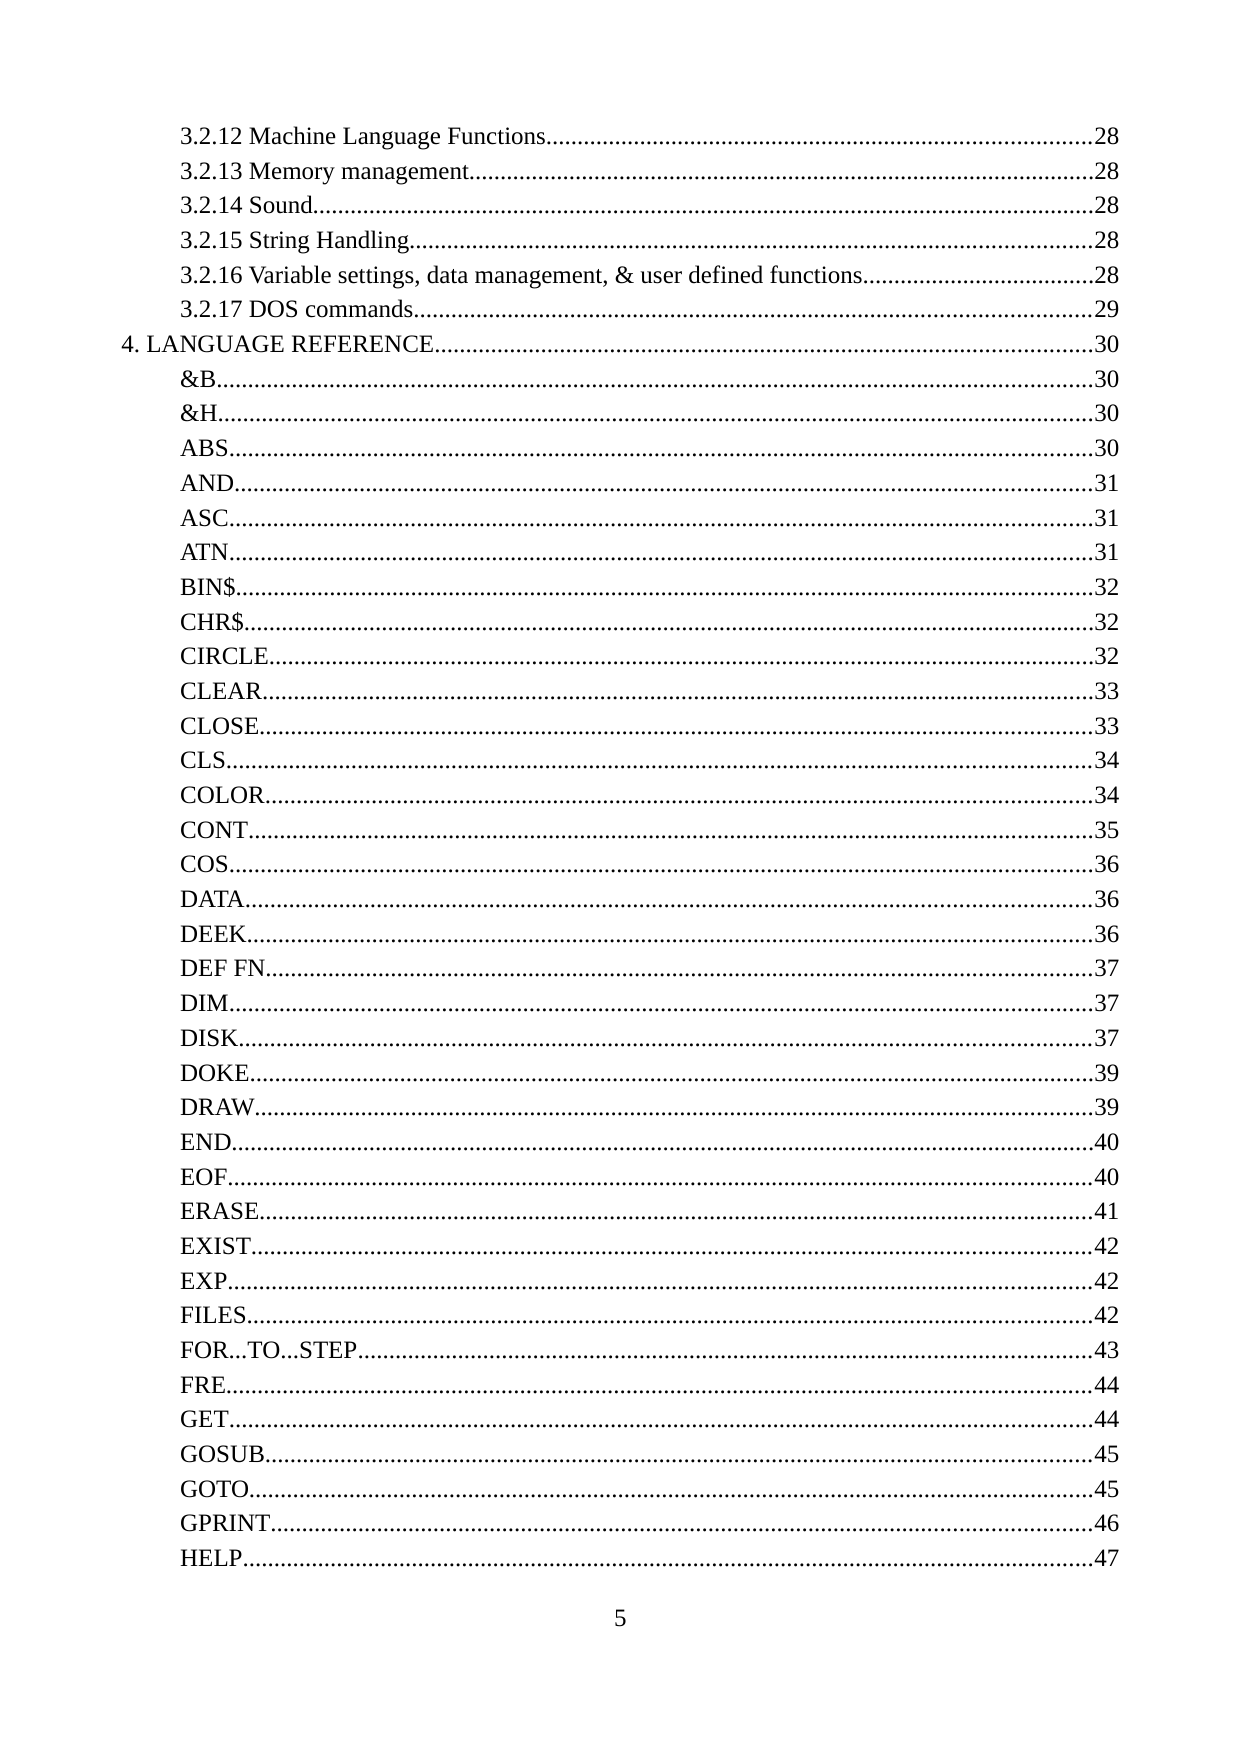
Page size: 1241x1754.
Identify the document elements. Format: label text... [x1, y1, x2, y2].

text COLOR 34 [180, 780, 1119, 809]
text 3.2.13 Memory management 28 [180, 156, 1119, 184]
text GOTO 45 [180, 1474, 1119, 1503]
text FRE 44 [180, 1370, 1119, 1398]
text FOR...TO...STEP 43 [180, 1335, 1119, 1364]
text DATA 36 [180, 884, 1119, 913]
text CHR$ 32 [180, 607, 1119, 635]
text 3.2.14 Sound 28 [180, 190, 1119, 219]
text DEF FN 37 [180, 953, 1119, 982]
text &B 30 [180, 364, 1119, 393]
text END 40 [180, 1127, 1119, 1156]
text EXP 42 [180, 1266, 1119, 1294]
text 3.2.17 DOS commands 29 [180, 294, 1119, 323]
text GOSUB 45 [180, 1439, 1119, 1468]
text GPRINT 46 [180, 1508, 1119, 1537]
text GET 44 [180, 1404, 1119, 1433]
text DRAW 39 [180, 1092, 1119, 1121]
text ASC 31 [180, 503, 1119, 531]
text EOF 40 [180, 1162, 1119, 1190]
text 4. LANGUAGE REFERENCE 30 [121, 329, 1119, 358]
text ABS 30 [180, 433, 1119, 462]
text CLS 34 [180, 745, 1119, 774]
text 3.2.12 Machine Language Functions 28 [180, 121, 1119, 150]
text &H 30 [180, 398, 1119, 427]
text DEEK 36 [180, 919, 1119, 948]
text CIRCLE 32 [180, 641, 1119, 670]
text DIM 37 [180, 988, 1119, 1017]
text ATN 31 [180, 537, 1119, 566]
text CLEAR 33 [180, 676, 1119, 705]
text DISK 37 [180, 1023, 1119, 1052]
text ERASE 41 [180, 1196, 1119, 1225]
text EXIST 42 [180, 1231, 1119, 1260]
text COS 36 [180, 849, 1119, 878]
text 3.2.15 String Handling 28 [180, 225, 1119, 254]
text 3.2.16 Variable settings, data management, & user defined functions 28 [180, 260, 1119, 288]
text AND 31 [180, 468, 1119, 497]
text HELP 47 [180, 1543, 1119, 1572]
text FILES 42 [180, 1300, 1119, 1329]
text CLOSE 33 [180, 711, 1119, 739]
text BIN$ 32 [180, 572, 1119, 601]
text CONT 35 [180, 815, 1119, 843]
text DOKE 39 [180, 1058, 1119, 1086]
